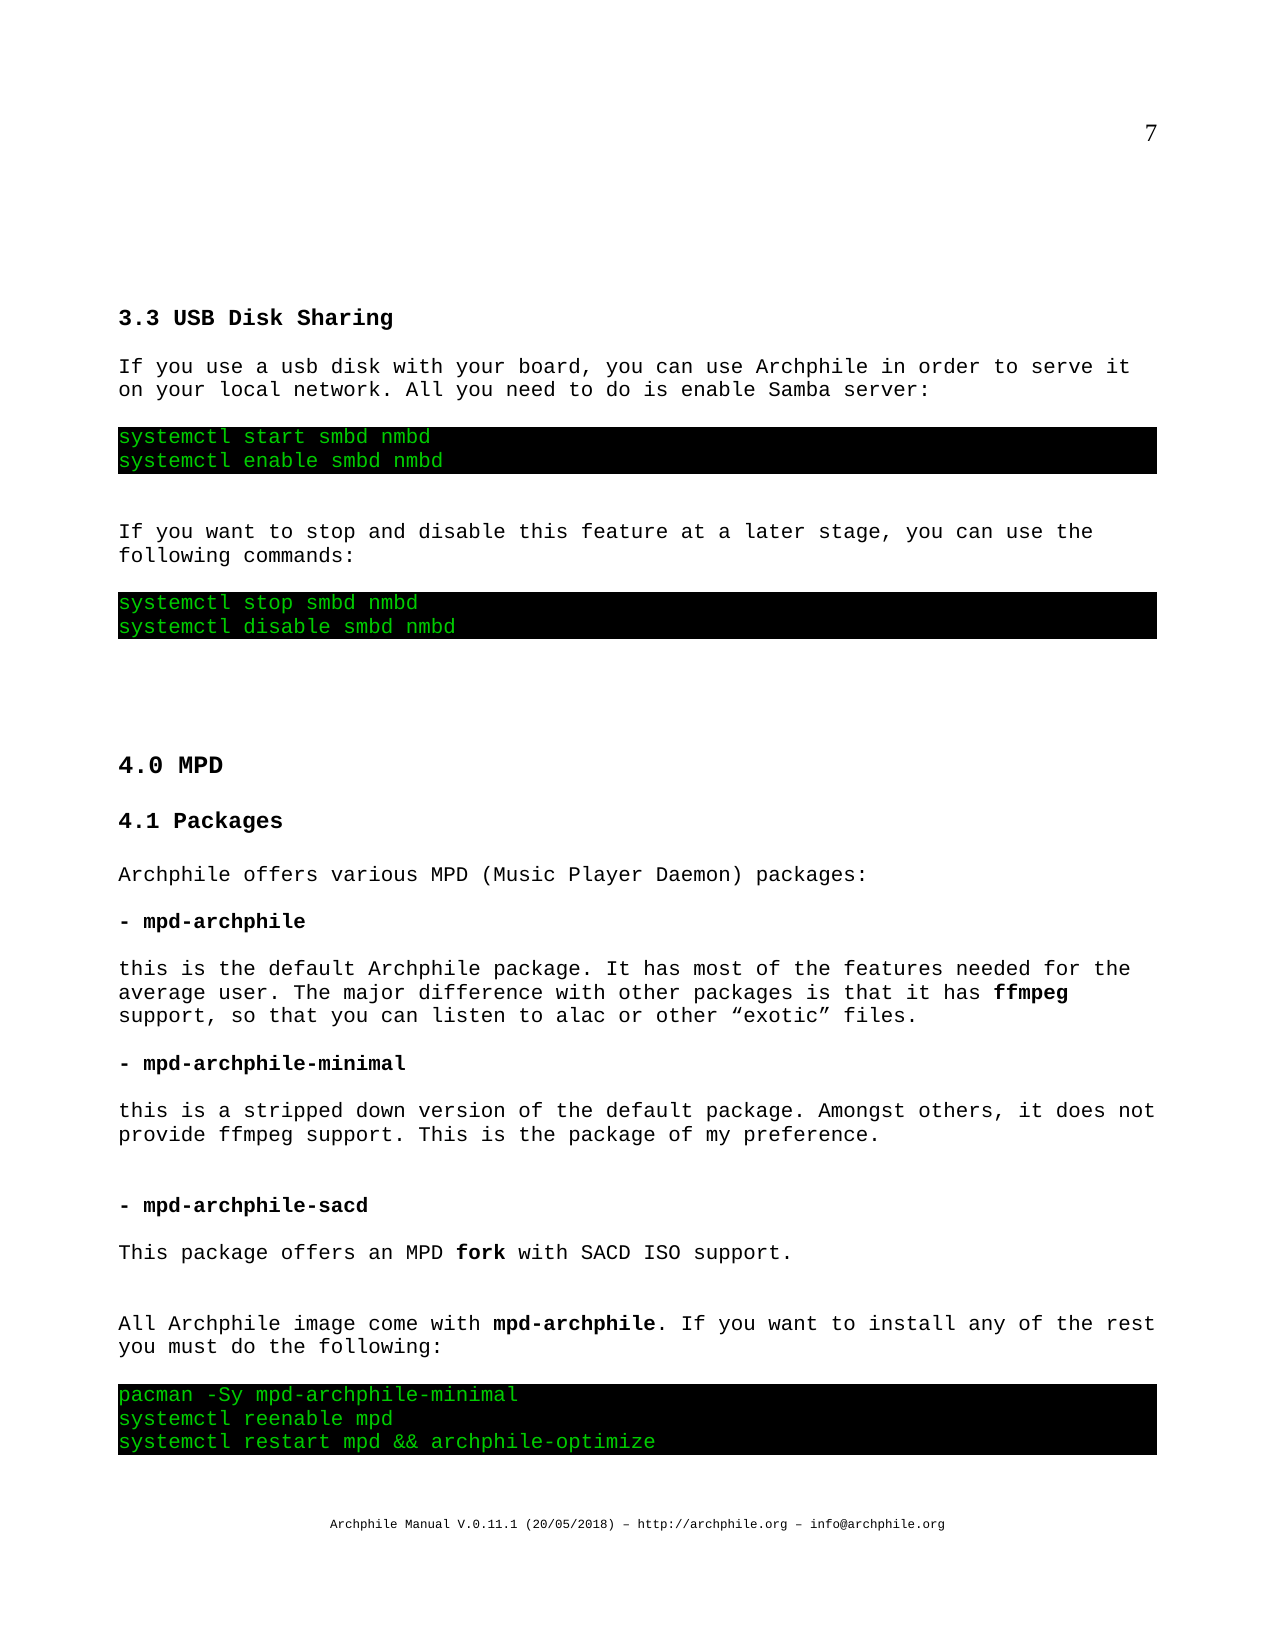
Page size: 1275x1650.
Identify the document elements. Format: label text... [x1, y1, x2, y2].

text - mpd-archphile-sacd [118, 1195, 1157, 1218]
text systemctl stop smbd nmbd [118, 592, 1157, 616]
text systemctl reenable mpd [118, 1407, 1157, 1431]
text - mpd-archphile [118, 911, 1157, 934]
text 3.3 USB Disk Sharing [118, 306, 1157, 332]
text systemctl restart mpd && archphile-optimize [118, 1431, 1157, 1455]
text If you use a usb disk with your board, you can use Archphile in order to serve it on your local network. All you need to do is enable Samba server: [118, 356, 1157, 403]
text This package offers an MPD fork with SACD ISO support. [118, 1242, 1157, 1266]
text Archphile offers various MPD (Music Player Daemon) packages: [118, 864, 1157, 887]
text systemctl disable smbd nmbd [118, 616, 1157, 639]
text - mpd-archphile-minimal [118, 1053, 1157, 1076]
text If you want to stop and disable this feature at a later stage, you can use the following commands: [118, 521, 1157, 568]
text 4.0 MPD [118, 753, 1157, 781]
text systemctl enable smbd nmbd [118, 450, 1157, 474]
text this is the default Archphile package. It has most of the features needed for the average user. The major difference with other packages is that it has ffmpeg support, so that you can listen to alac or other “exotic” files. [118, 958, 1157, 1029]
text this is a stripped down version of the default package. Amongst others, it does not provide ffmpeg support. This is the package of my preference. [118, 1100, 1157, 1147]
text systemctl start smbd nmbd [118, 427, 1157, 450]
text pacman -Sy mpd-archphile-minimal [118, 1384, 1157, 1407]
text 4.1 Packages [118, 809, 1157, 835]
text All Archphile image come with mpd-archphile. If you want to install any of the rest you must do the following: [118, 1313, 1157, 1360]
